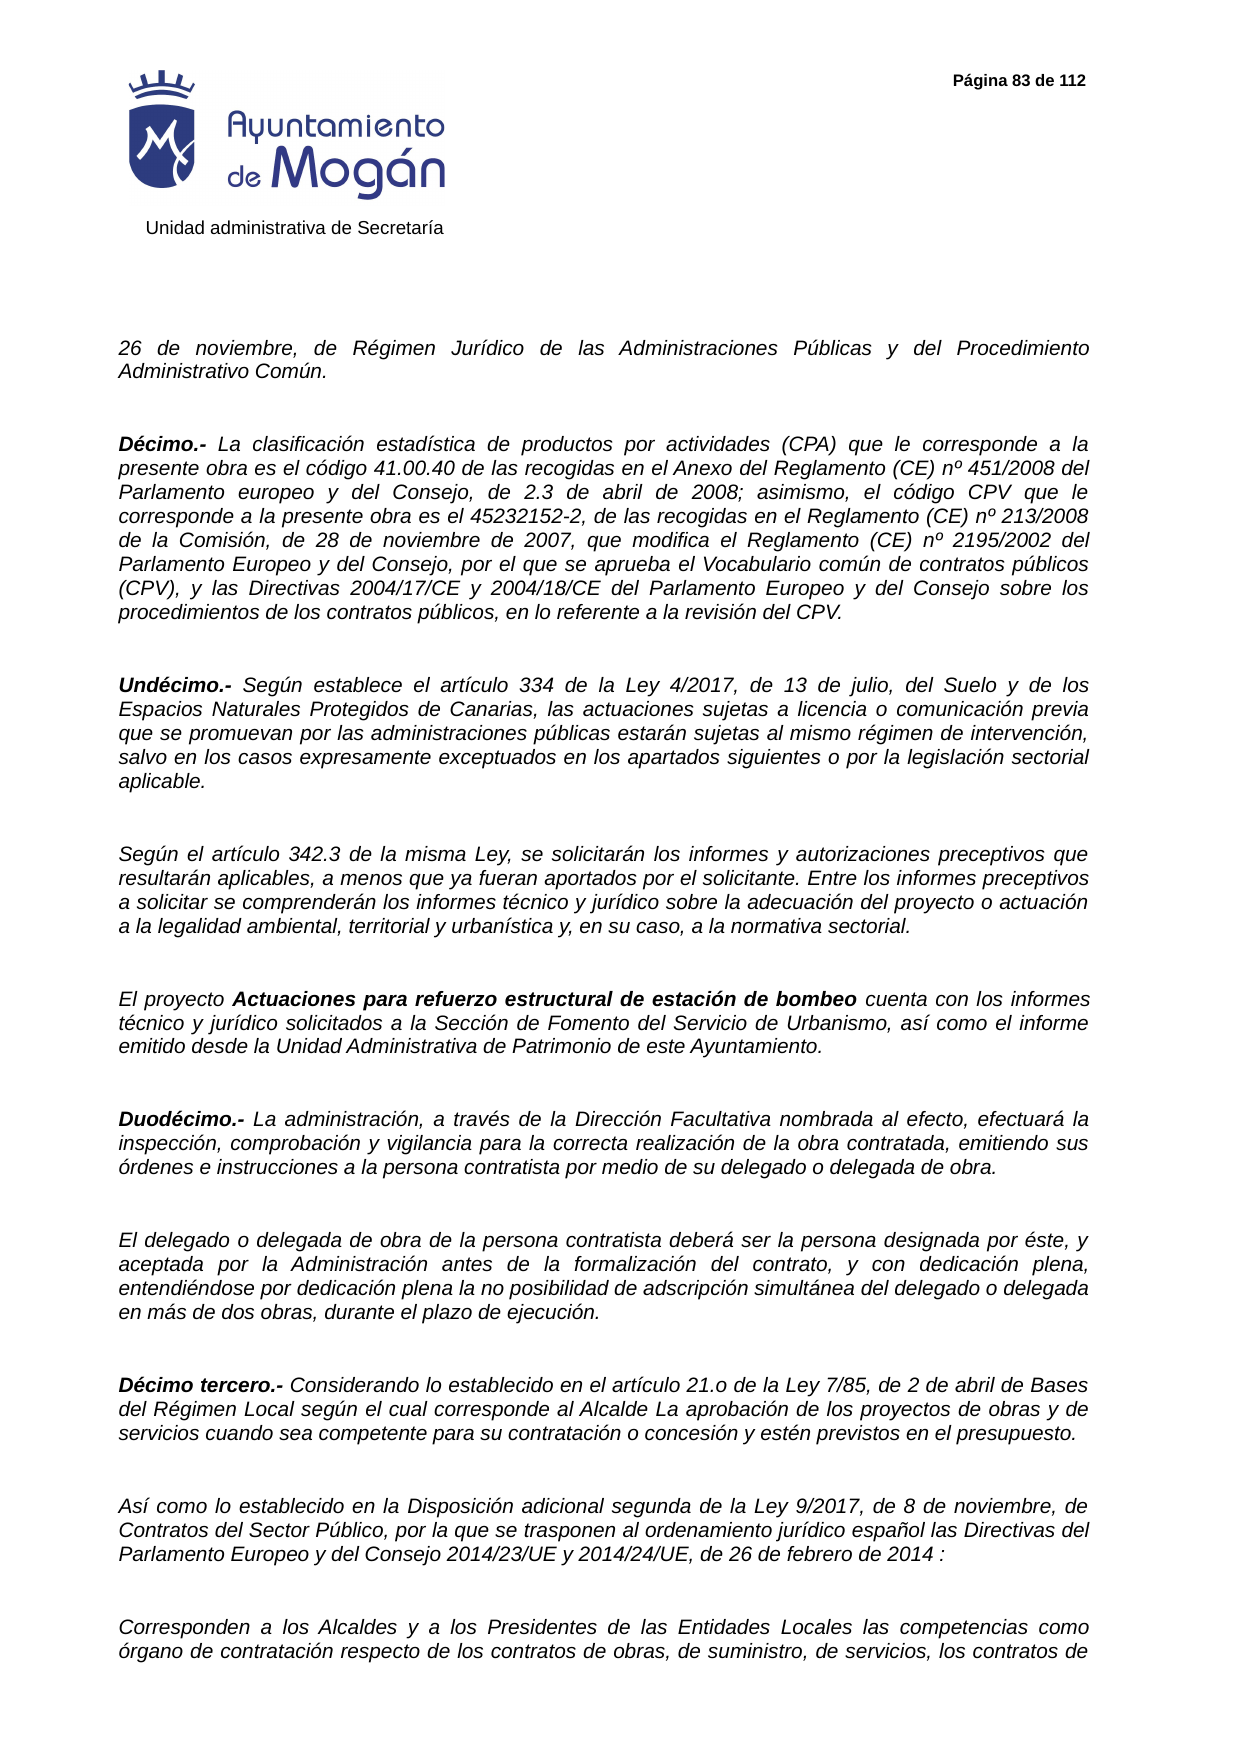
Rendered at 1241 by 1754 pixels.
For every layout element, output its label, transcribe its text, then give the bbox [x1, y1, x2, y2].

text Duodécimo.- La administración, a través de la Dirección Facultativa nombrada al efecto, efectuará la inspección, comprobación y vigilancia para la correcta realización de la obra contratada, emitiendo sus órdenes e instrucciones a la persona contratista por medio de su delegado o delegada de obra. [118, 1107, 1092, 1179]
text 26 de noviembre, de Régimen Jurídico de las Administraciones Públicas y del Procedimiento Administrativo Común. [118, 335, 1092, 383]
text Así como lo establecido en la Disposición adicional segunda de la Ley 9/2017, de 8 de noviembre, de Contratos del Sector Público, por la que se trasponen al ordenamiento jurídico español las Directivas del Parlamento Europeo y del Consejo 2014/23/UE y 2014/24/UE, de 26 de febrero de 2014 : [118, 1494, 1092, 1566]
text Décimo tercero.- Considerando lo establecido en el artículo 21.o de la Ley 7/85, de 2 de abril de Bases del Régimen Local según el cual corresponde al Alcalde La aprobación de los proyectos de obras y de servicios cuando sea competente para su contratación o concesión y estén previstos en el presupuesto. [118, 1373, 1092, 1445]
text Corresponden a los Alcaldes y a los Presidentes de las Entidades Locales las competencias como órgano de contratación respecto de los contratos de obras, de suministro, de servicios, los contratos de [118, 1614, 1092, 1662]
picture [128, 70, 445, 206]
text Décimo.- La clasificación estadística de productos por actividades (CPA) que le corresponde a la presente obra es el código 41.00.40 de las recogidas en el Anexo del Reglamento (CE) nº 451/2008 del Parlamento europeo y del Consejo, de 2.3 de abril de 2008; asimismo, el código CPV que le corresponde a la presente obra es el 45232152-2, de las recogidas en el Reglamento (CE) nº 213/2008 de la Comisión, de 28 de noviembre de 2007, que modifica el Reglamento (CE) nº 2195/2002 del Parlamento Europeo y del Consejo, por el que se aprueba el Vocabulario común de contratos públicos (CPV), y las Directivas 2004/17/CE y 2004/18/CE del Parlamento Europeo y del Consejo sobre los procedimientos de los contratos públicos, en lo referente a la revisión del CPV. [118, 432, 1092, 624]
text El delegado o delegada de obra de la persona contratista deberá ser la persona designada por éste, y aceptada por la Administración antes de la formalización del contrato, y con dedicación plena, entendiéndose por dedicación plena la no posibilidad de adscripción simultánea del delegado o delegada en más de dos obras, durante el plazo de ejecución. [118, 1228, 1092, 1324]
text El proyecto Actuaciones para refuerzo estructural de estación de bombeo cuenta con los informes técnico y jurídico solicitados a la Sección de Fomento del Servicio de Urbanismo, así como el informe emitido desde la Unidad Administrativa de Patrimonio de este Ayuntamiento. [118, 986, 1092, 1058]
text Undécimo.- Según establece el artículo 334 de la Ley 4/2017, de 13 de julio, del Suelo y de los Espacios Naturales Protegidos de Canarias, las actuaciones sujetas a licencia o comunicación previa que se promuevan por las administraciones públicas estarán sujetas al mismo régimen de intervención, salvo en los casos expresamente exceptuados en los apartados siguientes o por la legislación sectorial aplicable. [118, 673, 1092, 793]
text Según el artículo 342.3 de la misma Ley, se solicitarán los informes y autorizaciones preceptivos que resultarán aplicables, a menos que ya fueran aportados por el solicitante. Entre los informes preceptivos a solicitar se comprenderán los informes técnico y jurídico sobre la adecuación del proyecto o actuación a la legalidad ambiental, territorial y urbanística y, en su caso, a la normativa sectorial. [118, 842, 1092, 937]
